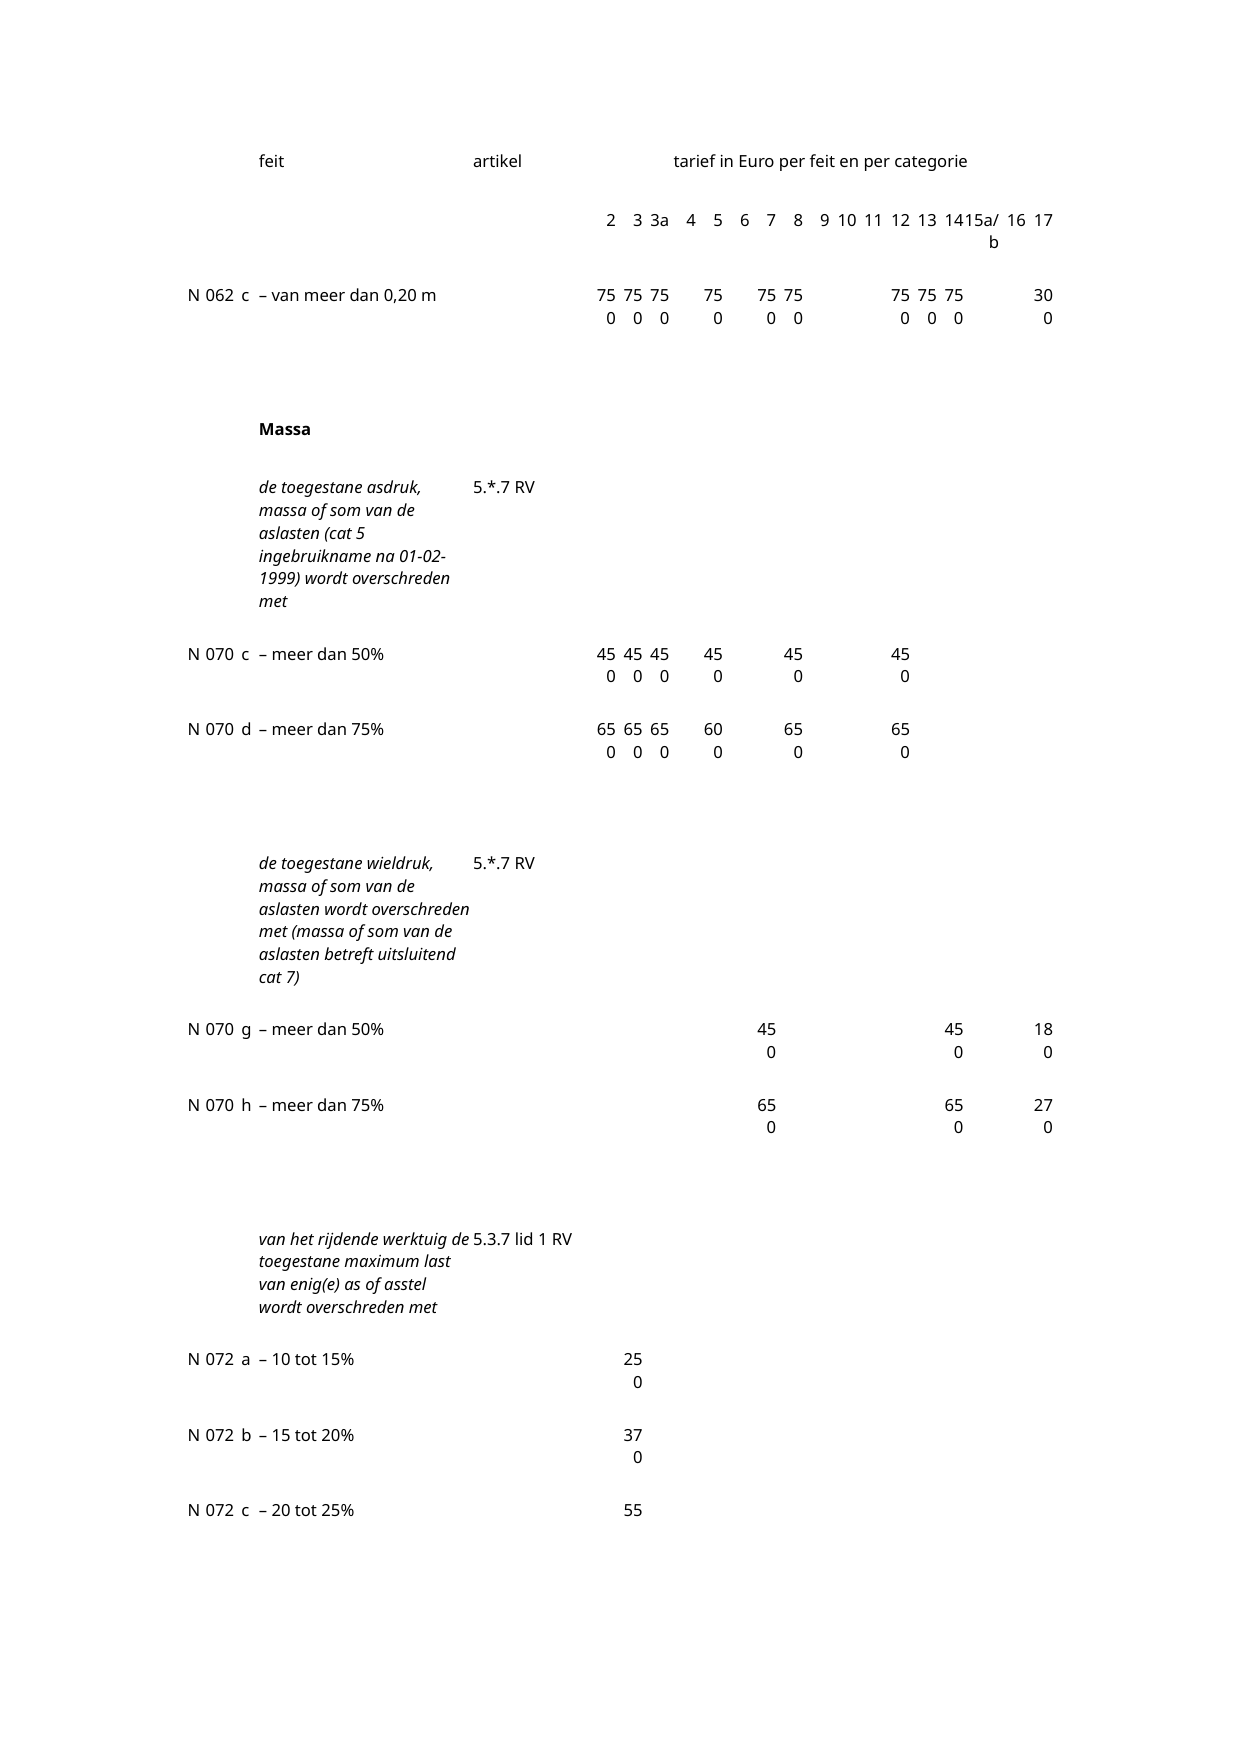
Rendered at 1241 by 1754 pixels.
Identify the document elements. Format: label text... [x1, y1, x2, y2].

table_cell [723, 1169, 749, 1227]
table_cell – meer dan 75% [259, 1093, 473, 1169]
table_cell g [241, 1018, 259, 1093]
table_cell 750 [776, 284, 803, 359]
table_cell [803, 1227, 829, 1348]
table_cell [589, 793, 616, 852]
table_cell [205, 209, 241, 284]
table_cell [589, 359, 616, 418]
table_cell 650 [749, 1093, 776, 1169]
table_cell [830, 1424, 856, 1499]
table_cell [749, 476, 776, 642]
table_cell [883, 1018, 910, 1093]
table_cell [616, 476, 642, 642]
table_cell [963, 1424, 999, 1499]
table_cell 450 [936, 1018, 963, 1093]
table_cell [803, 359, 829, 418]
table_cell [473, 793, 589, 852]
table_cell de toegestane wieldruk, massa of som van de aslasten wordt overschreden met (massa of som van de aslasten betreft uitsluitend cat 7) [259, 852, 473, 1018]
table_cell [830, 418, 856, 476]
table_cell 650 [616, 718, 642, 793]
table_cell [241, 1227, 259, 1348]
table_cell [936, 793, 963, 852]
table_cell [803, 793, 829, 852]
table_cell [883, 359, 910, 418]
table_cell [999, 1499, 1026, 1557]
table_cell [910, 718, 936, 793]
table_cell 180 [1026, 1018, 1053, 1093]
table_cell [749, 793, 776, 852]
table_cell [1026, 1424, 1053, 1499]
table_cell [963, 1093, 999, 1169]
table_cell 072 [205, 1348, 241, 1423]
table_cell [999, 359, 1026, 418]
table_cell N [188, 1424, 205, 1499]
table_cell [830, 359, 856, 418]
table_cell [669, 852, 696, 1018]
table_cell [910, 476, 936, 642]
table_cell [803, 1093, 829, 1169]
table_cell [589, 1018, 616, 1093]
table_cell [723, 1499, 749, 1557]
table_cell 450 [696, 643, 722, 718]
table_cell 070 [205, 1018, 241, 1093]
table_cell [188, 852, 205, 1018]
table_cell 7 [749, 209, 776, 284]
table_cell [999, 1227, 1026, 1348]
table_cell 070 [205, 718, 241, 793]
table_cell [936, 718, 963, 793]
table_cell [999, 643, 1026, 718]
table_cell [723, 643, 749, 718]
table_cell – 20 tot 25% [259, 1499, 473, 1557]
table_cell [205, 1169, 241, 1227]
table_cell [936, 1169, 963, 1227]
table_cell [723, 718, 749, 793]
table_cell 600 [696, 718, 722, 793]
table_cell a [241, 1348, 259, 1423]
table_cell 250 [616, 1348, 642, 1423]
table_cell [473, 359, 589, 418]
table_cell N [188, 1499, 205, 1557]
table_cell [616, 852, 642, 1018]
table_cell 370 [616, 1424, 642, 1499]
table_cell [856, 1227, 883, 1348]
table_cell h [241, 1093, 259, 1169]
table_cell [936, 476, 963, 642]
table_cell [696, 1348, 722, 1423]
table_cell [642, 1018, 669, 1093]
table_cell [616, 1227, 642, 1348]
table_cell [776, 852, 803, 1018]
table_cell [936, 1499, 963, 1557]
table_cell van het rijdende werktuig de toegestane maximum last van enig(e) as of asstel wordt overschreden met [259, 1227, 473, 1348]
table_cell [963, 1348, 999, 1423]
table_cell [188, 1227, 205, 1348]
table_cell 6 [723, 209, 749, 284]
table_cell 5 [696, 209, 722, 284]
table_cell – 10 tot 15% [259, 1348, 473, 1423]
table_cell [883, 1499, 910, 1557]
table_cell [936, 418, 963, 476]
table_cell [936, 359, 963, 418]
table_cell [910, 359, 936, 418]
table_cell [642, 476, 669, 642]
table_cell [963, 1018, 999, 1093]
table_cell 15a/b [963, 209, 999, 284]
table_cell [696, 1093, 722, 1169]
table_cell 3 [616, 209, 642, 284]
table_cell [963, 1169, 999, 1227]
table_cell [642, 1499, 669, 1557]
table_cell [241, 793, 259, 852]
table_cell 14 [936, 209, 963, 284]
table_cell [830, 1018, 856, 1093]
table_cell [963, 643, 999, 718]
table_cell [1026, 418, 1053, 476]
table_cell [830, 1348, 856, 1423]
table_cell [910, 1348, 936, 1423]
table_cell [188, 476, 205, 642]
table_cell [205, 1227, 241, 1348]
table_cell 300 [1026, 284, 1053, 359]
table_cell [776, 1348, 803, 1423]
table_cell [723, 1018, 749, 1093]
table_cell [616, 418, 642, 476]
table_cell [803, 718, 829, 793]
table_cell [723, 284, 749, 359]
table_cell [1026, 852, 1053, 1018]
table_cell [473, 1348, 589, 1423]
table_cell [856, 793, 883, 852]
table_cell [883, 1093, 910, 1169]
table_cell [669, 1348, 696, 1423]
table_cell [188, 359, 205, 418]
table_cell [883, 852, 910, 1018]
table_cell 55 [616, 1499, 642, 1557]
table_cell b [241, 1424, 259, 1499]
table_cell 270 [1026, 1093, 1053, 1169]
table_cell [749, 1424, 776, 1499]
table_cell [1026, 1499, 1053, 1557]
table_cell [883, 418, 910, 476]
table_cell [669, 476, 696, 642]
table_cell [1026, 1169, 1053, 1227]
table_cell [642, 1227, 669, 1348]
table_cell [241, 359, 259, 418]
table_cell 750 [616, 284, 642, 359]
table_cell [776, 1093, 803, 1169]
table_cell 450 [642, 643, 669, 718]
table_cell [723, 476, 749, 642]
table_cell [776, 1018, 803, 1093]
table_cell [696, 1018, 722, 1093]
table_cell [776, 1499, 803, 1557]
table_cell [473, 1093, 589, 1169]
table_cell [589, 1424, 616, 1499]
table_cell N [188, 1348, 205, 1423]
table_cell 12 [883, 209, 910, 284]
table_cell [241, 1169, 259, 1227]
table_cell [856, 1424, 883, 1499]
table_cell N [188, 1093, 205, 1169]
table_cell [696, 1169, 722, 1227]
table_cell 13 [910, 209, 936, 284]
table_cell [669, 359, 696, 418]
table_cell [669, 1169, 696, 1227]
table_cell [883, 793, 910, 852]
table_cell 072 [205, 1424, 241, 1499]
table_cell [473, 1424, 589, 1499]
table_header feit [259, 150, 473, 208]
table_cell [589, 1169, 616, 1227]
table_cell [936, 1227, 963, 1348]
table_cell – meer dan 50% [259, 1018, 473, 1093]
table_cell [936, 1424, 963, 1499]
table_cell [910, 1424, 936, 1499]
table_cell [642, 359, 669, 418]
table_cell [723, 1424, 749, 1499]
table_cell – meer dan 75% [259, 718, 473, 793]
table_cell [205, 476, 241, 642]
table_cell [910, 418, 936, 476]
table_cell [999, 1093, 1026, 1169]
table_cell [589, 1227, 616, 1348]
table_cell [856, 284, 883, 359]
table_cell [188, 418, 205, 476]
table_cell [473, 1169, 589, 1227]
table_cell 11 [856, 209, 883, 284]
table_cell [830, 1227, 856, 1348]
table_cell [723, 1093, 749, 1169]
table_cell [803, 418, 829, 476]
table_cell [830, 1169, 856, 1227]
table_cell 650 [642, 718, 669, 793]
table_cell [999, 718, 1026, 793]
table_cell [963, 476, 999, 642]
table_cell [241, 418, 259, 476]
table_cell 9 [803, 209, 829, 284]
table_cell 10 [830, 209, 856, 284]
table_cell 070 [205, 1093, 241, 1169]
table_cell 450 [749, 1018, 776, 1093]
table_cell [589, 1499, 616, 1557]
table_cell [830, 852, 856, 1018]
table_cell [473, 718, 589, 793]
table_cell [803, 284, 829, 359]
table_cell [642, 793, 669, 852]
table_cell 750 [696, 284, 722, 359]
table_cell [241, 852, 259, 1018]
table_cell [963, 718, 999, 793]
table_cell [696, 852, 722, 1018]
table_cell 750 [749, 284, 776, 359]
table_cell [749, 1348, 776, 1423]
table_cell [776, 476, 803, 642]
table_cell [241, 476, 259, 642]
table_cell [856, 718, 883, 793]
table_cell [616, 359, 642, 418]
table_cell [856, 476, 883, 642]
table_cell [910, 852, 936, 1018]
table_cell [669, 284, 696, 359]
table_cell [883, 1227, 910, 1348]
table_cell [473, 284, 589, 359]
table_cell [723, 359, 749, 418]
table_cell [776, 418, 803, 476]
table_cell [473, 643, 589, 718]
table_cell 3a [642, 209, 669, 284]
table_cell [669, 1499, 696, 1557]
table_cell [669, 418, 696, 476]
table_cell [696, 359, 722, 418]
table_cell 2 [589, 209, 616, 284]
table_cell [999, 852, 1026, 1018]
table_cell [723, 1227, 749, 1348]
table_cell [589, 1348, 616, 1423]
table_cell 650 [883, 718, 910, 793]
table_cell 5.3.7 lid 1 RV [473, 1227, 589, 1348]
table_cell [1026, 793, 1053, 852]
table_cell [830, 1093, 856, 1169]
table_cell [669, 1093, 696, 1169]
table_cell [669, 1227, 696, 1348]
table_cell [999, 1348, 1026, 1423]
table_cell [910, 1499, 936, 1557]
table_cell [803, 1348, 829, 1423]
table_cell 450 [883, 643, 910, 718]
table_cell [696, 476, 722, 642]
table_cell [642, 1093, 669, 1169]
table_cell [856, 359, 883, 418]
table_cell [188, 793, 205, 852]
table_cell [830, 284, 856, 359]
table_cell [1026, 718, 1053, 793]
table_cell [723, 793, 749, 852]
table_cell [473, 418, 589, 476]
table_cell [1026, 359, 1053, 418]
table_cell [910, 1227, 936, 1348]
table_cell [616, 793, 642, 852]
table_cell [616, 1093, 642, 1169]
table_cell [589, 476, 616, 642]
table_cell [723, 1348, 749, 1423]
table_cell [856, 1348, 883, 1423]
table_cell 17 [1026, 209, 1053, 284]
table_cell [259, 793, 473, 852]
table_cell – meer dan 50% [259, 643, 473, 718]
table_cell [696, 1424, 722, 1499]
table_cell [205, 852, 241, 1018]
table_cell [936, 643, 963, 718]
table_cell 5.*.7 RV [473, 476, 589, 642]
table_cell [616, 1018, 642, 1093]
table_cell c [241, 643, 259, 718]
table_cell [473, 209, 589, 284]
table_cell [856, 418, 883, 476]
table_cell [669, 718, 696, 793]
table_cell [776, 359, 803, 418]
table_cell [749, 418, 776, 476]
table_cell 650 [589, 718, 616, 793]
table_cell [642, 852, 669, 1018]
table_cell [883, 476, 910, 642]
table_cell 5.*.7 RV [473, 852, 589, 1018]
table_cell 072 [205, 1499, 241, 1557]
table_cell [589, 852, 616, 1018]
table_cell [936, 1348, 963, 1423]
table_cell [696, 793, 722, 852]
table_cell [259, 1169, 473, 1227]
table_cell [910, 1093, 936, 1169]
table_cell [803, 643, 829, 718]
table_cell [723, 852, 749, 1018]
table_cell [642, 1169, 669, 1227]
table_cell [830, 476, 856, 642]
table_cell [1026, 643, 1053, 718]
table_cell 650 [776, 718, 803, 793]
table_cell [803, 1018, 829, 1093]
table_cell [749, 718, 776, 793]
table_cell [776, 1424, 803, 1499]
table_cell d [241, 718, 259, 793]
table_cell 750 [642, 284, 669, 359]
table_cell 4 [669, 209, 696, 284]
table_cell [696, 1499, 722, 1557]
table_cell 450 [776, 643, 803, 718]
table_cell 8 [776, 209, 803, 284]
table_cell [776, 793, 803, 852]
table_cell [856, 1499, 883, 1557]
table_cell [963, 1227, 999, 1348]
table_cell [188, 209, 205, 284]
table_cell [999, 418, 1026, 476]
table_cell [241, 209, 259, 284]
table_cell [883, 1169, 910, 1227]
table_cell [999, 1169, 1026, 1227]
table_cell [910, 1169, 936, 1227]
table_cell [669, 1424, 696, 1499]
table_cell [669, 793, 696, 852]
table_cell c [241, 1499, 259, 1557]
table_cell [910, 643, 936, 718]
table_cell N [188, 643, 205, 718]
table_cell N [188, 718, 205, 793]
table_header [241, 150, 259, 208]
table_cell [669, 1018, 696, 1093]
table_cell [963, 359, 999, 418]
table_cell [803, 852, 829, 1018]
table_cell [589, 418, 616, 476]
table_cell 070 [205, 643, 241, 718]
table_cell [963, 852, 999, 1018]
table_cell [696, 1227, 722, 1348]
table_cell [473, 1499, 589, 1557]
table_header [188, 150, 205, 208]
table_cell [999, 793, 1026, 852]
table_header [205, 150, 241, 208]
table_cell Massa [259, 418, 473, 476]
table_cell de toegestane asdruk, massa of som van de aslasten (cat 5 ingebruikname na 01-02-1999) wordt overschreden met [259, 476, 473, 642]
table_cell [803, 1499, 829, 1557]
table_cell [803, 1424, 829, 1499]
table_cell 450 [616, 643, 642, 718]
table_cell 750 [883, 284, 910, 359]
table_cell [856, 852, 883, 1018]
table_cell [883, 1424, 910, 1499]
table_cell 450 [589, 643, 616, 718]
table_cell [803, 476, 829, 642]
table_cell [830, 643, 856, 718]
table_cell [856, 1093, 883, 1169]
table_cell N [188, 1018, 205, 1093]
table_cell [999, 1424, 1026, 1499]
table_cell 750 [910, 284, 936, 359]
table_cell [856, 643, 883, 718]
table_cell – 15 tot 20% [259, 1424, 473, 1499]
table_cell [883, 1348, 910, 1423]
table_cell [616, 1169, 642, 1227]
table_header tarief in Euro per feit en per categorie [589, 150, 1053, 208]
table_cell [749, 643, 776, 718]
table_cell [642, 1424, 669, 1499]
table_cell [642, 1348, 669, 1423]
table_cell [669, 643, 696, 718]
table_cell 650 [936, 1093, 963, 1169]
table_cell [749, 852, 776, 1018]
table_cell 16 [999, 209, 1026, 284]
table_cell [749, 359, 776, 418]
table_cell [749, 1227, 776, 1348]
table_cell – van meer dan 0,20 m [259, 284, 473, 359]
table_cell [910, 1018, 936, 1093]
table_cell [776, 1169, 803, 1227]
table_cell [205, 418, 241, 476]
table_cell [205, 793, 241, 852]
table_cell [830, 1499, 856, 1557]
table_cell [205, 359, 241, 418]
table_cell 750 [589, 284, 616, 359]
table_cell [963, 418, 999, 476]
table_cell 062 [205, 284, 241, 359]
table_cell [473, 1018, 589, 1093]
table_cell [856, 1169, 883, 1227]
table_cell [856, 1018, 883, 1093]
table_cell [830, 793, 856, 852]
table_cell [1026, 476, 1053, 642]
table_cell [259, 209, 473, 284]
table_cell 750 [936, 284, 963, 359]
table_cell [259, 359, 473, 418]
table_cell [1026, 1227, 1053, 1348]
table_cell [642, 418, 669, 476]
table_cell [188, 1169, 205, 1227]
table_cell [936, 852, 963, 1018]
table_cell c [241, 284, 259, 359]
table_cell [776, 1227, 803, 1348]
table_cell [723, 418, 749, 476]
table_cell [963, 1499, 999, 1557]
table_cell [696, 418, 722, 476]
table_cell [803, 1169, 829, 1227]
table_cell N [188, 284, 205, 359]
table_cell [999, 284, 1026, 359]
table_cell [999, 476, 1026, 642]
table_cell [999, 1018, 1026, 1093]
table_cell [963, 284, 999, 359]
table_cell [963, 793, 999, 852]
table_cell [830, 718, 856, 793]
table_cell [1026, 1348, 1053, 1423]
table_cell [910, 793, 936, 852]
table_cell [749, 1499, 776, 1557]
table_cell [589, 1093, 616, 1169]
table_cell [749, 1169, 776, 1227]
table_header artikel [473, 150, 589, 208]
